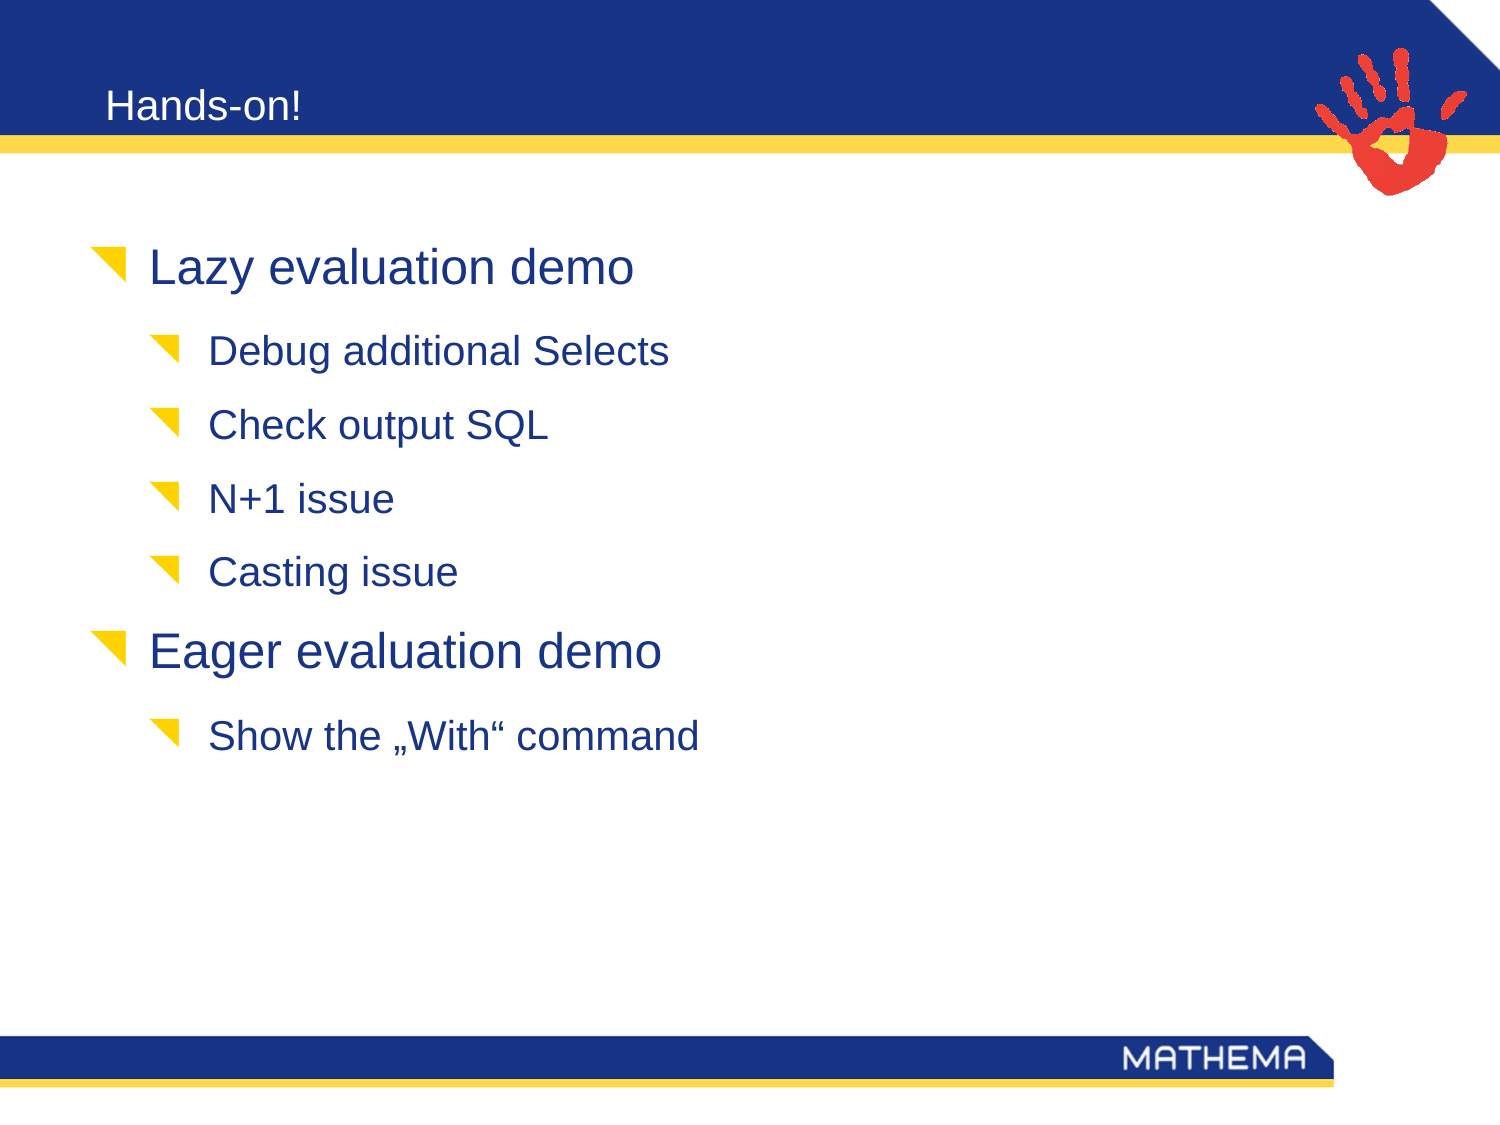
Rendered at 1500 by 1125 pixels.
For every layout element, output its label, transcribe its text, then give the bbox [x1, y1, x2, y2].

title Hands-on! [75, 9, 1426, 198]
list Lazy evaluation demo Debug additional Selects Check output SQL N+1 issue Casting issue Eager evaluation demo Show the „With“ command [75, 227, 1426, 970]
picture [0, 0, 1500, 1125]
